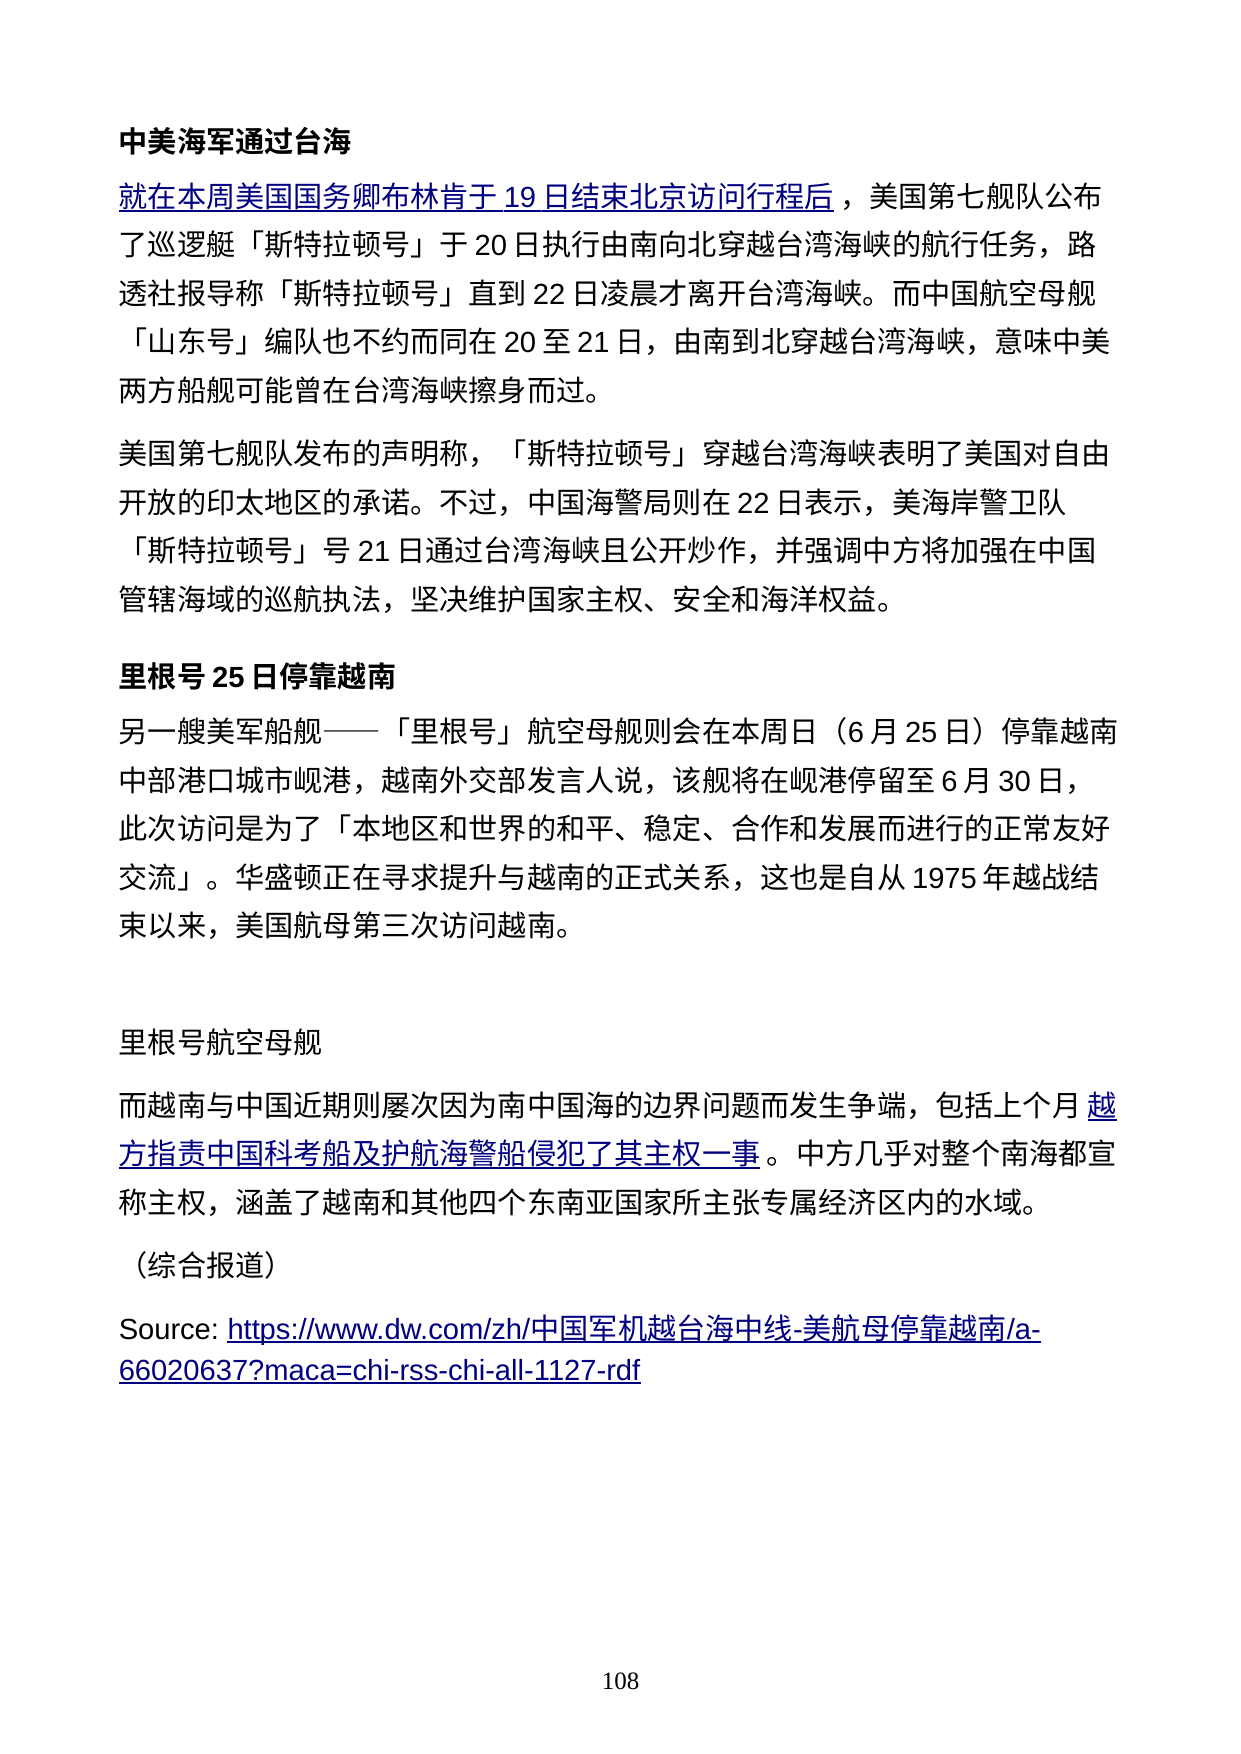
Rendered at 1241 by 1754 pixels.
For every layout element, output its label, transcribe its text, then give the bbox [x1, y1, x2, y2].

text Source: https://www.dw.com/zh/中国军机越台海中线-美航母停靠越南/a-66020637?maca=chi-rss-chi-all-1127-rdf [118, 1306, 1122, 1386]
text 另一艘美军船舰——「里根号」航空母舰则会在本周日（6月25日）停靠越南中部港口城市岘港，越南外交部发言人说，该舰将在岘港停留至6月30日，此次访问是为了「本地区和世界的和平、稳定、合作和发展而进行的正常友好交流」。华盛顿正在寻求提升与越南的正式关系，这也是自从1975年越战结束以来，美国航母第三次访问越南。 [118, 709, 1122, 945]
subtitle 中美海军通过台海 [118, 118, 1122, 161]
text 美国第七舰队发布的声明称，「斯特拉顿号」穿越台湾海峡表明了美国对自由开放的印太地区的承诺。不过，中国海警局则在22日表示，美海岸警卫队「斯特拉顿号」号21日通过台湾海峡且公开炒作，并强调中方将加强在中国管辖海域的巡航执法，坚决维护国家主权、安全和海洋权益。 [118, 431, 1122, 618]
text 而越南与中国近期则屡次因为南中国海的边界问题而发生争端，包括上个月 越方指责中国科考船及护航海警船侵犯了其主权一事 。中方几乎对整个南海都宣称主权，涵盖了越南和其他四个东南亚国家所主张专属经济区内的水域。 [118, 1082, 1122, 1222]
text （综合报道） [118, 1242, 1122, 1285]
text 里根号航空母舰 [118, 1019, 1122, 1061]
text 就在本周美国国务卿布林肯于19日结束北京访问行程后 ，美国第七舰队公布了巡逻艇「斯特拉顿号」于20日执行由南向北穿越台湾海峡的航行任务，路透社报导称「斯特拉顿号」直到22日凌晨才离开台湾海峡。而中国航空母舰「山东号」编队也不约而同在20至21日，由南到北穿越台湾海峡，意味中美两方船舰可能曾在台湾海峡擦身而过。 [118, 173, 1122, 410]
subtitle 里根号25日停靠越南 [118, 654, 1122, 696]
